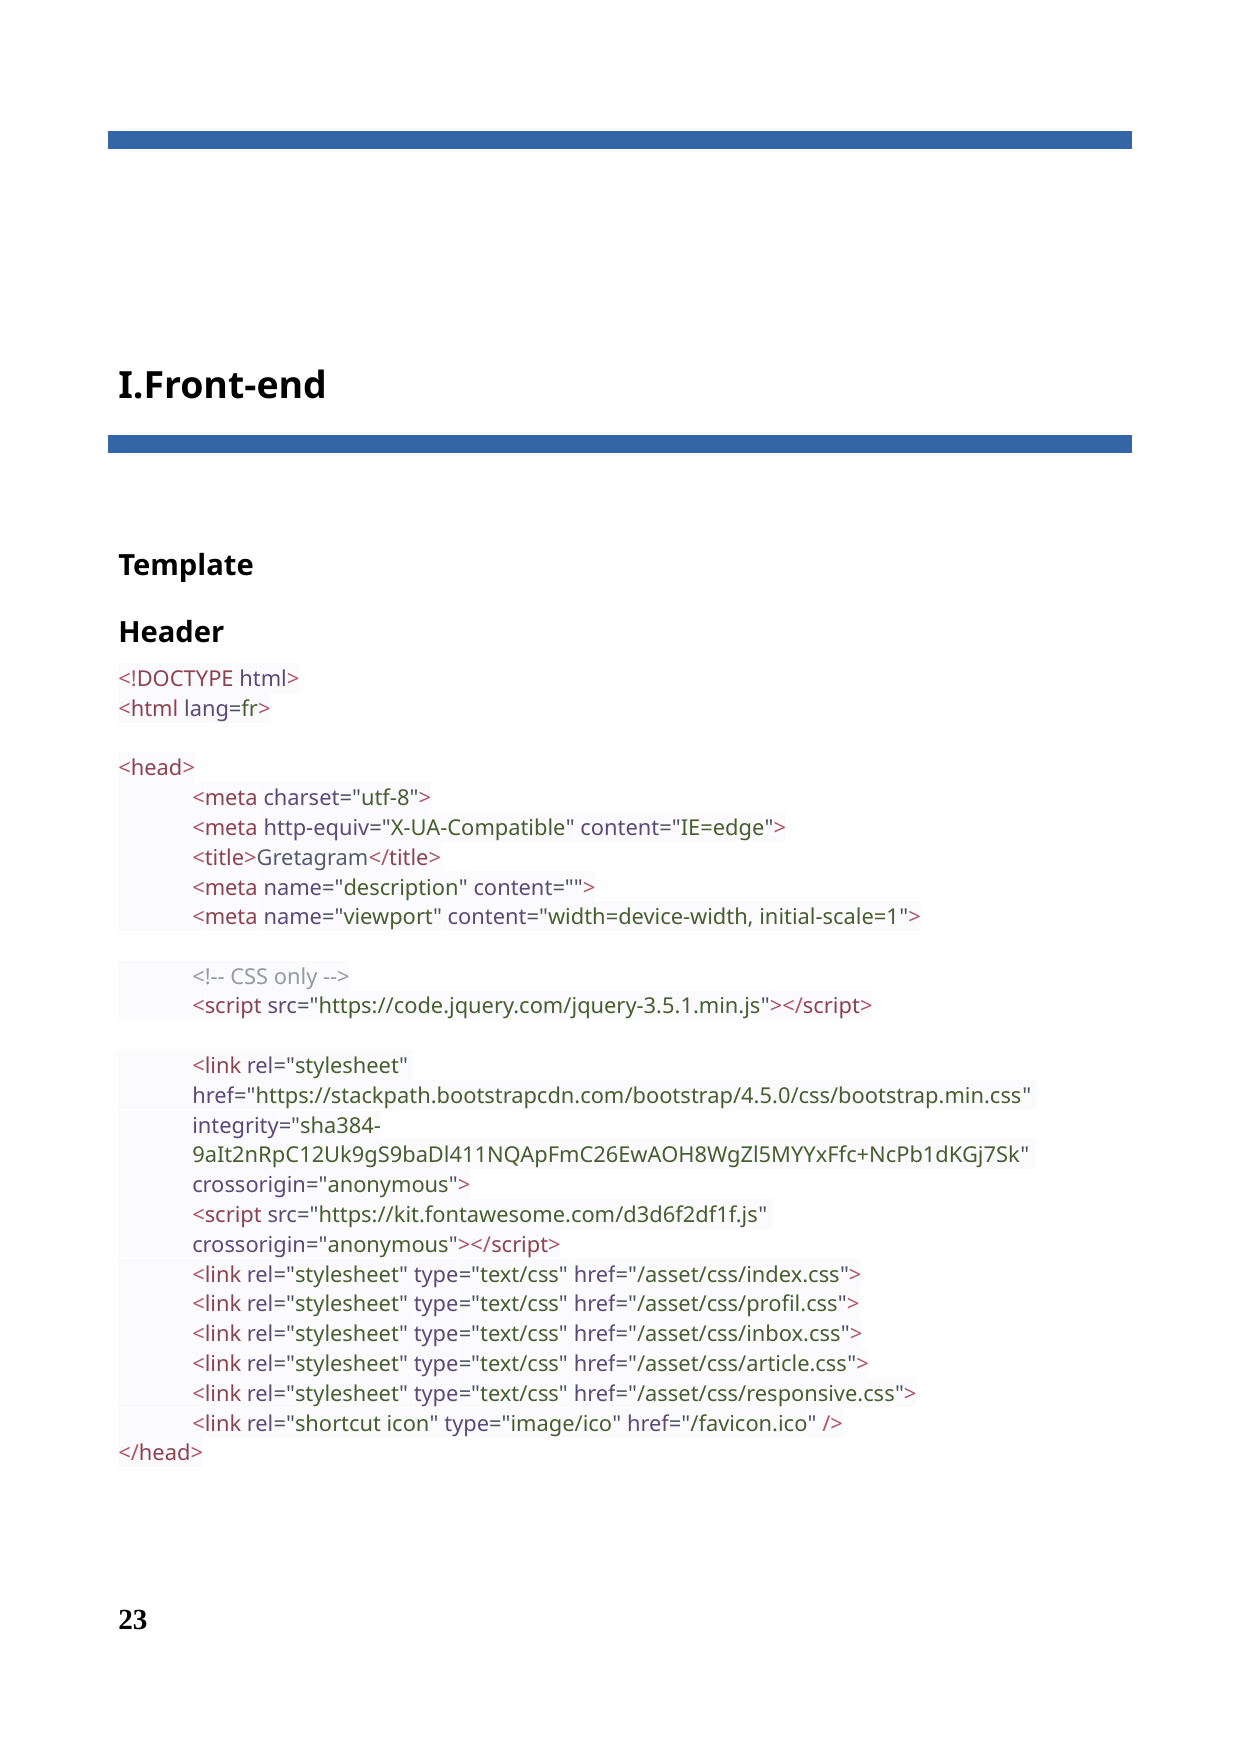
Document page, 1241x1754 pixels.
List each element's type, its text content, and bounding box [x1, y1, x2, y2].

subtitle Header [118, 611, 1122, 651]
text <html lang=fr> [118, 693, 1122, 723]
text <head> [118, 752, 1122, 782]
subtitle I.Front-end [118, 358, 1122, 409]
text <link rel="stylesheet" href="https://stackpath.bootstrapcdn.com/bootstrap/4.5.0/css/bootstrap.min.css" integrity="sha384- 9aIt2nRpC12Uk9gS9baDl411NQApFmC26EwAOH8WgZl5MYYxFfc+NcPb1dKGj7Sk" crossorigin="anonymous"> [118, 1050, 1122, 1199]
text <meta charset="utf-8"> [118, 782, 1122, 812]
text <meta name="viewport" content="width=device-width, initial-scale=1"> [118, 901, 1122, 931]
text <meta http-equiv="X-UA-Compatible" content="IE=edge"> [118, 812, 1122, 842]
text <meta name="description" content=""> [118, 871, 1122, 901]
text <!DOCTYPE html> [118, 663, 1122, 693]
text <script src="https://code.jquery.com/jquery-3.5.1.min.js"></script> [118, 991, 1122, 1020]
text <link rel="stylesheet" type="text/css" href="/asset/css/profil.css"> [118, 1288, 1122, 1318]
text <!-- CSS only --> [118, 961, 1122, 991]
text <script src="https://kit.fontawesome.com/d3d6f2df1f.js" crossorigin="anonymous"></script> [118, 1199, 1122, 1258]
subtitle Template [118, 544, 1122, 584]
text <link rel="stylesheet" type="text/css" href="/asset/css/article.css"> [118, 1348, 1122, 1378]
text <link rel="shortcut icon" type="image/ico" href="/favicon.ico" /> [118, 1407, 1122, 1437]
text <link rel="stylesheet" type="text/css" href="/asset/css/index.css"> [118, 1258, 1122, 1288]
text <title>Gretagram</title> [118, 842, 1122, 871]
text <link rel="stylesheet" type="text/css" href="/asset/css/responsive.css"> [118, 1378, 1122, 1407]
text </head> [118, 1437, 1122, 1467]
text <link rel="stylesheet" type="text/css" href="/asset/css/inbox.css"> [118, 1318, 1122, 1348]
